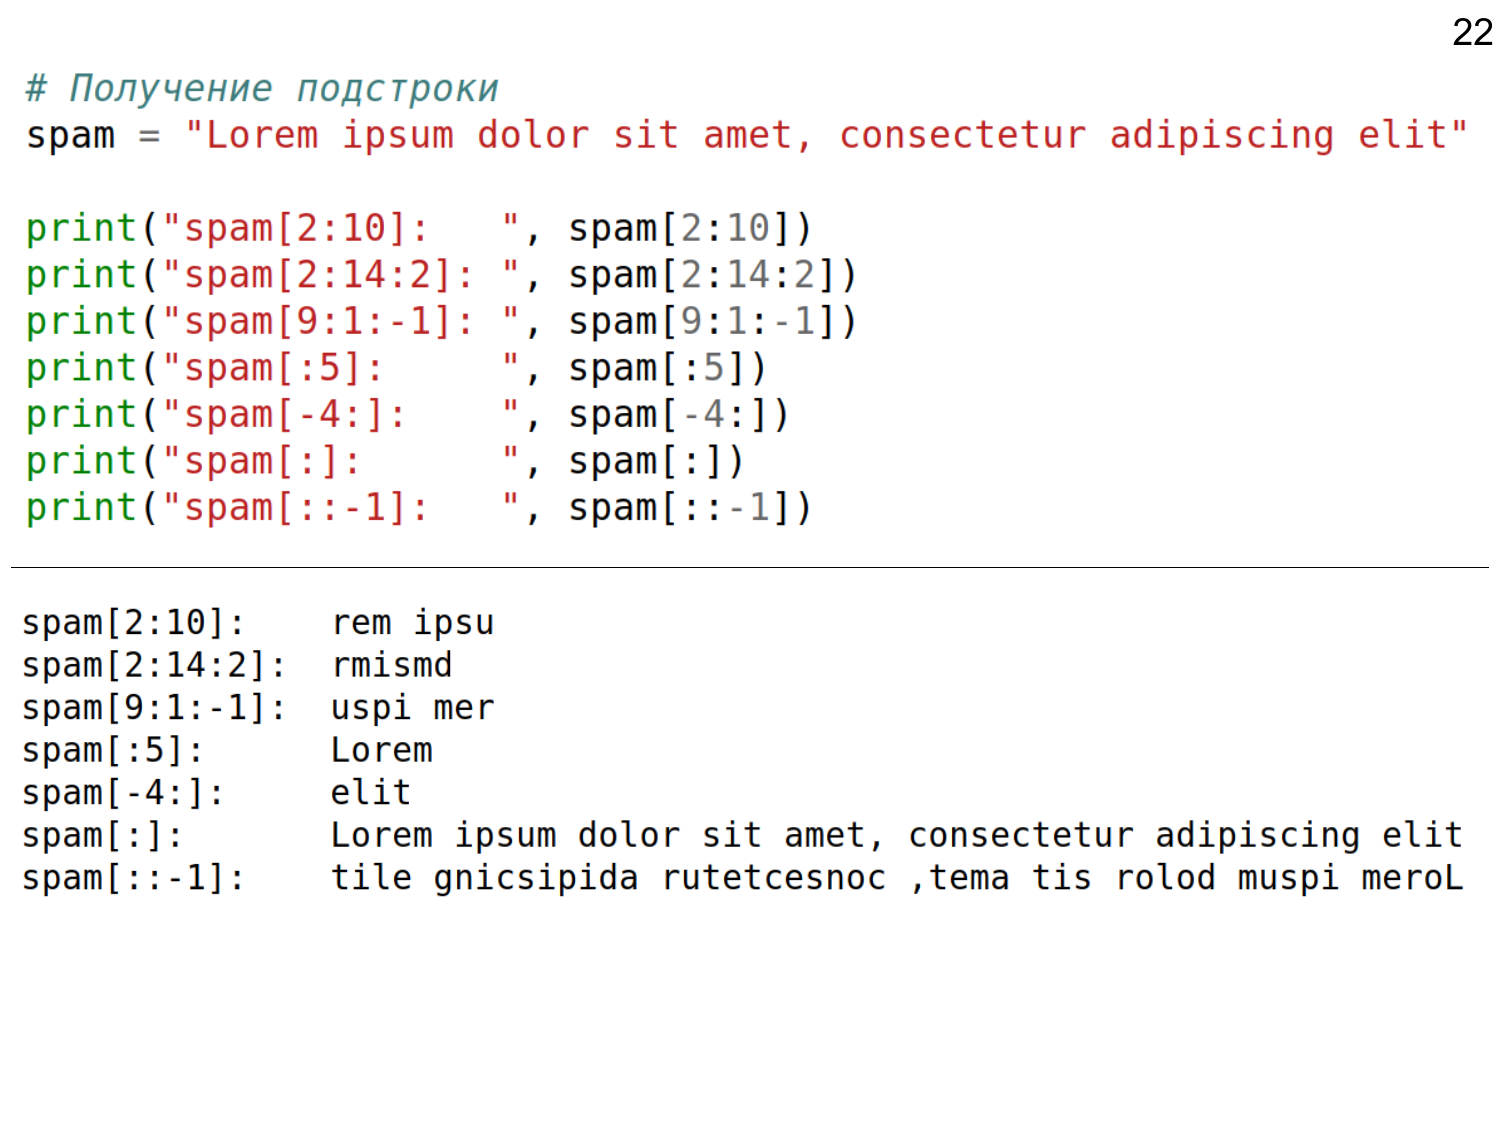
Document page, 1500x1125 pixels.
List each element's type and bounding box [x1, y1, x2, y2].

picture [16, 602, 1470, 902]
picture [15, 61, 1481, 539]
